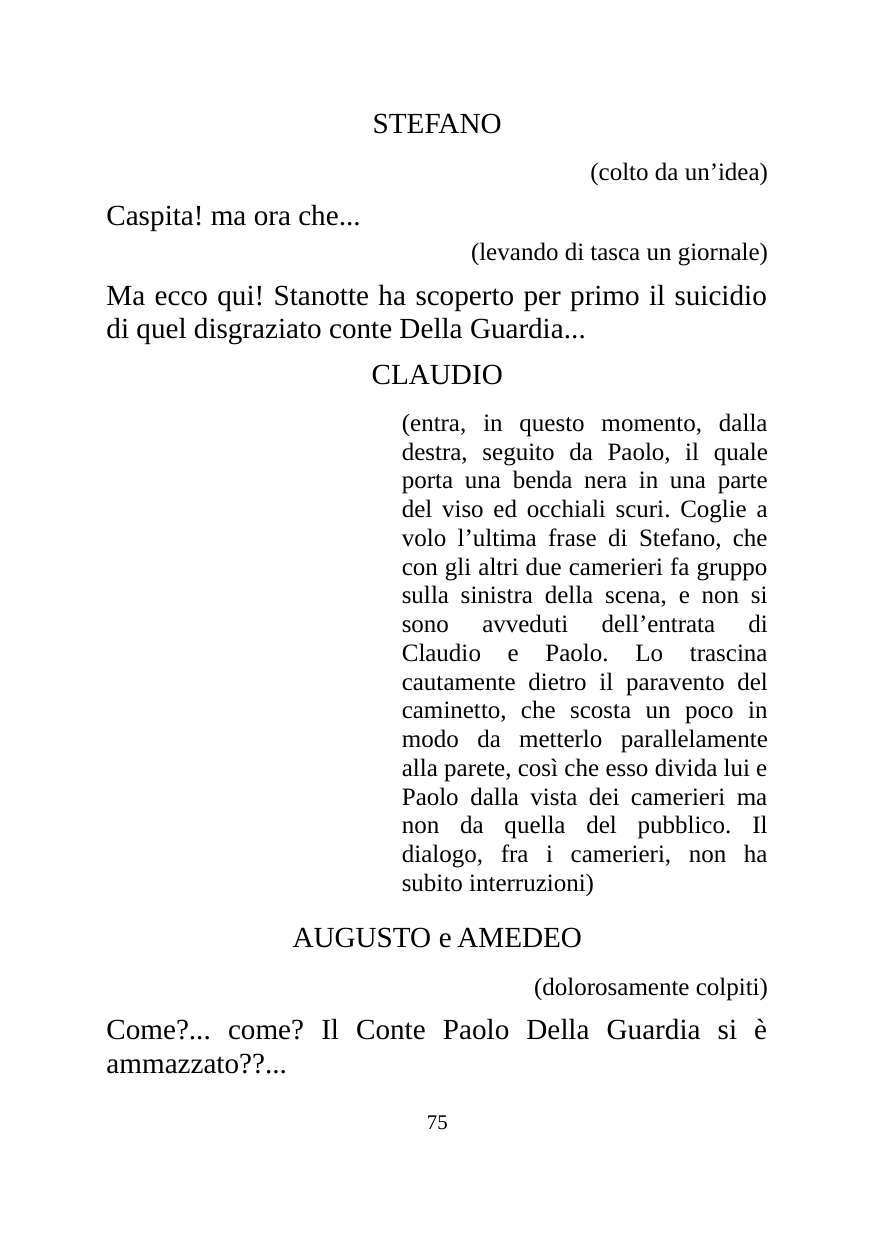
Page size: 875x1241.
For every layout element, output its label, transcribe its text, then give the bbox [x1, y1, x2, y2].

text CLAUDIO [106, 357, 768, 390]
text Ma ecco qui! Stanotte ha scoperto per primo il suicidio di quel disgraziato conte Della Guardia... [106, 278, 768, 345]
text Caspita! ma ora che... [106, 198, 768, 232]
text (colto da un’idea) [106, 157, 768, 186]
text AUGUSTO e AMEDEO [106, 920, 768, 954]
text (entra, in questo momento, dalla destra, seguito da Paolo, il quale porta una benda nera in una parte del viso ed occhiali scuri. Coglie a volo l’ultima frase di Stefano, che con gli altri due camerieri fa gruppo sulla sinistra della scena, e non si sono avveduti dell’entrata di Claudio e Paolo. Lo trascina cautamente dietro il paravento del caminetto, che scosta un poco in modo da metterlo parallelamente alla parete, così che esso divida lui e Paolo dalla vista dei camerieri ma non da quella del pubblico. Il dialogo, fra i camerieri, non ha subito interruzioni) [402, 408, 768, 897]
text (levando di tasca un giornale) [106, 237, 768, 266]
text (dolorosamente colpiti) [106, 972, 768, 1000]
text Come?... come? Il Conte Paolo Della Guardia si è ammazzato??... [106, 1012, 768, 1079]
text STEFANO [106, 106, 768, 140]
